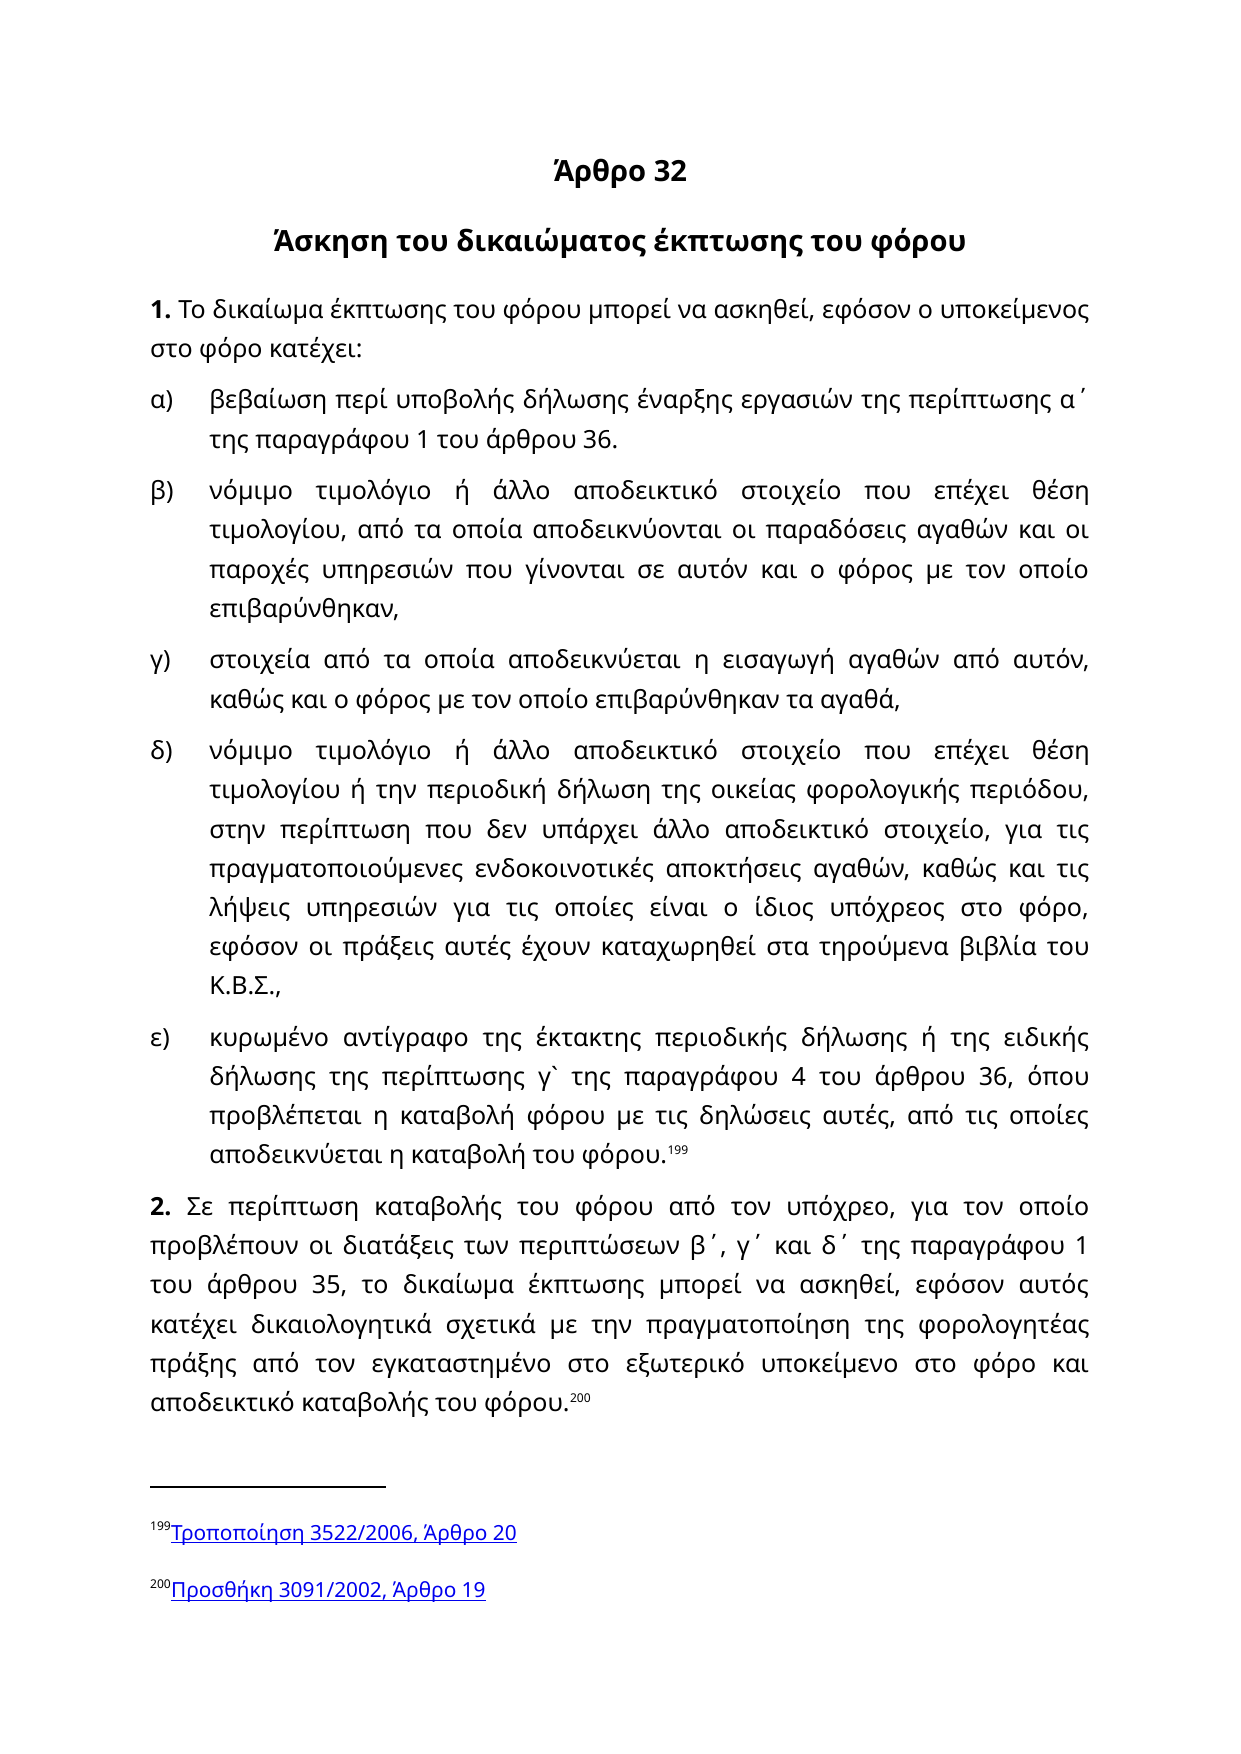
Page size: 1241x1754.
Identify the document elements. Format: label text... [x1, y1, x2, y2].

list α) βεβαίωση περί υποβολής δήλωσης έναρξης εργασιών της περίπτωσης α΄ της παραγράφου 1 του άρθρου 36. [150, 382, 1090, 455]
subtitle Άσκηση του δικαιώματος έκπτωσης του φόρου [150, 221, 1090, 260]
text Προσθήκη 3091/2002, Άρθρο 19 [150, 1576, 1090, 1604]
subtitle Άρθρο 32 [150, 150, 1090, 190]
text 2. Σε περίπτωση καταβολής του φόρου από τον υπόχρεο, για τον οποίο προβλέπουν οι διατάξεις των περιπτώσεων β΄, γ΄ και δ΄ της παραγράφου 1 του άρθρου 35, το δικαίωμα έκπτωσης μπορεί να ασκηθεί, εφόσον αυτός κατέχει δικαιολογητικά σχετικά με την πραγματοποίηση της φορολογητέας πράξης από τον εγκαταστημένο στο εξωτερικό υποκείμενο στο φόρο και αποδεικτικό καταβολής του φόρου. [150, 1189, 1090, 1419]
list ε) κυρωμένο αντίγραφο της έκτακτης περιοδικής δήλωσης ή της ειδικής δήλωσης της περίπτωσης γ` της παραγράφου 4 του άρθρου 36, όπου προβλέπεται η καταβολή φόρου με τις δηλώσεις αυτές, από τις οποίες αποδεικνύεται η καταβολή του φόρου. [150, 1019, 1090, 1171]
list δ) νόμιμο τιμολόγιο ή άλλο αποδεικτικό στοιχείο που επέχει θέση τιμολογίου ή την περιοδική δήλωση της οικείας φορολογικής περιόδου, στην περίπτωση που δεν υπάρχει άλλο αποδεικτικό στοιχείο, για τις πραγματοποιούμενες ενδοκοινοτικές αποκτήσεις αγαθών, καθώς και τις λήψεις υπηρεσιών για τις οποίες είναι ο ίδιος υπόχρεος στο φόρο, εφόσον οι πράξεις αυτές έχουν καταχωρηθεί στα τηρούμενα βιβλία του Κ.Β.Σ., [150, 733, 1090, 1002]
list γ) στοιχεία από τα οποία αποδεικνύεται η εισαγωγή αγαθών από αυτόν, καθώς και ο φόρος με τον οποίο επιβαρύνθηκαν τα αγαθά, [150, 642, 1090, 715]
text 1. Το δικαίωμα έκπτωσης του φόρου μπορεί να ασκηθεί, εφόσον ο υποκείμενος στο φόρο κατέχει: [150, 291, 1090, 364]
list β) νόμιμο τιμολόγιο ή άλλο αποδεικτικό στοιχείο που επέχει θέση τιμολογίου, από τα οποία αποδεικνύονται οι παραδόσεις αγαθών και οι παροχές υπηρεσιών που γίνονται σε αυτόν και ο φόρος με τον οποίο επιβαρύνθηκαν, [150, 473, 1090, 624]
text Τροποποίηση 3522/2006, Άρθρο 20 [150, 1518, 1090, 1546]
